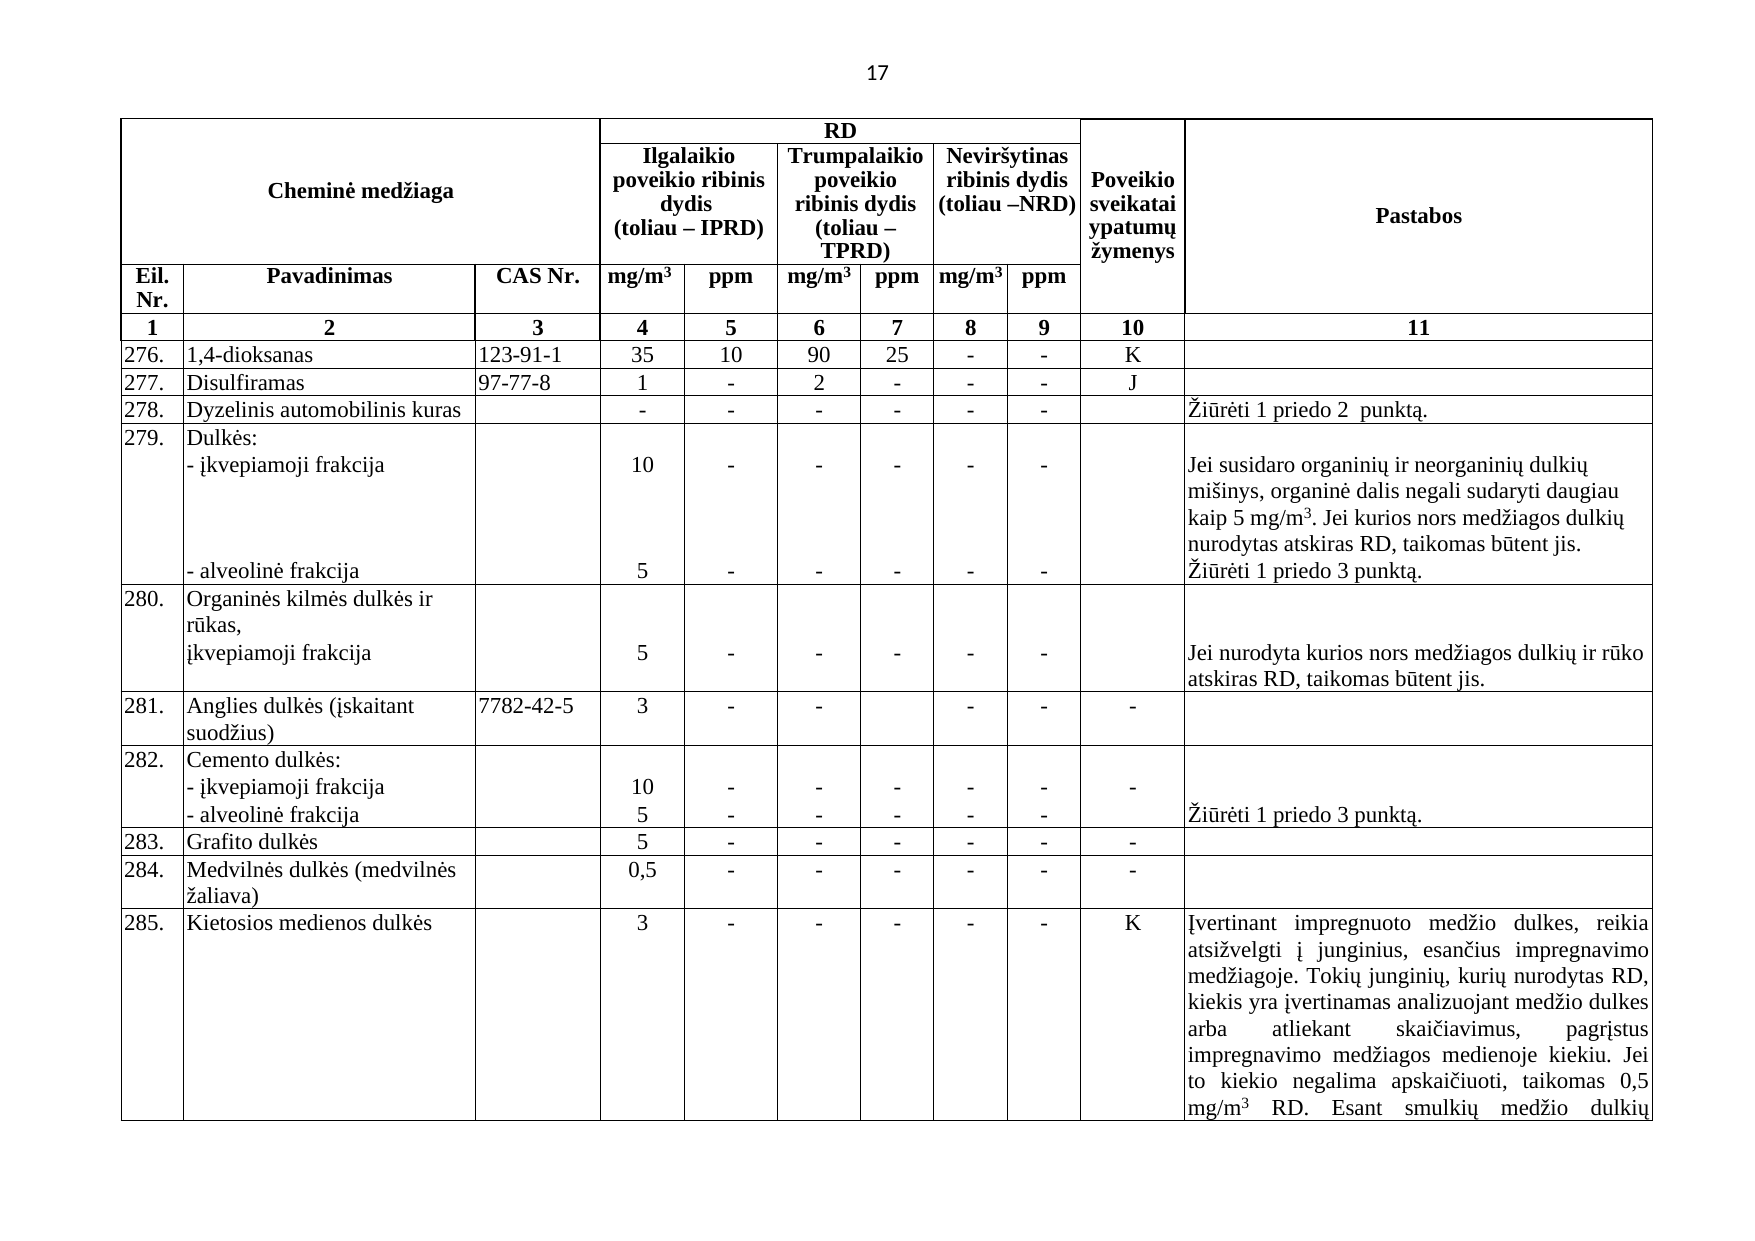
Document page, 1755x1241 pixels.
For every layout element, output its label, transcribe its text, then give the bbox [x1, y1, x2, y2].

table_cell - [934, 369, 1007, 395]
table_cell 90 [778, 341, 860, 368]
table_cell 7 [861, 314, 933, 340]
table_cell - [685, 692, 777, 745]
table_cell [1185, 692, 1652, 745]
table_cell [1081, 396, 1184, 422]
table_cell mg/m3 [601, 265, 684, 312]
table_cell - [861, 800, 933, 827]
table_cell [934, 746, 1007, 772]
table_cell [476, 585, 600, 691]
table_cell įkvepiamoji frakcija [184, 638, 475, 691]
table_cell [1185, 746, 1652, 772]
table_cell 3 [601, 909, 684, 1120]
table_cell mg/m3 [934, 265, 1007, 312]
table_cell 1,4-dioksanas [184, 341, 475, 368]
table_cell 285. [122, 909, 183, 1120]
table_cell - [778, 856, 860, 908]
table_cell [1185, 856, 1652, 908]
table_cell [601, 585, 684, 637]
table_cell Neviršytinas ribinis dydis (toliau –NRD) [934, 144, 1080, 263]
table_cell 10 [1081, 314, 1184, 340]
table_cell - [861, 556, 933, 584]
table_cell - įkvepiamoji frakcija [184, 773, 475, 800]
table_cell - [1008, 396, 1080, 422]
table_header Pastabos [1186, 120, 1652, 312]
table_cell [685, 585, 777, 637]
table_cell - [1008, 692, 1080, 745]
table_cell [1185, 828, 1652, 854]
table_cell 5 [601, 638, 684, 691]
table_cell [1185, 341, 1652, 368]
table_cell Anglies dulkės (įskaitant suodžius) [184, 692, 475, 745]
table_cell - [685, 828, 777, 854]
table_cell - [934, 638, 1007, 691]
table_cell [601, 424, 684, 450]
table_cell - [685, 369, 777, 395]
table_cell [476, 424, 600, 584]
table_cell 10 [601, 773, 684, 800]
table_cell 284. [122, 856, 183, 908]
table_cell [1081, 585, 1184, 637]
table_cell [601, 746, 684, 772]
table_header RD [601, 119, 1080, 143]
table_cell - [861, 828, 933, 854]
table_cell - alveolinė frakcija [184, 556, 475, 584]
table_cell 10 [601, 450, 684, 556]
table_cell 9 [1008, 314, 1080, 340]
table_cell - [1081, 828, 1184, 854]
table_cell - [778, 828, 860, 854]
table_cell [1185, 369, 1652, 395]
table_cell [1081, 638, 1184, 691]
table_cell Dulkės: [184, 424, 475, 450]
table_cell 6 [778, 314, 860, 340]
table_cell 25 [861, 341, 933, 368]
table_cell - [934, 773, 1007, 800]
table_cell 4 [601, 314, 684, 340]
table_cell Kietosios medienos dulkės [184, 909, 475, 1120]
table_cell - [778, 909, 860, 1120]
table_cell 97-77-8 [476, 369, 600, 395]
table_cell - [934, 828, 1007, 854]
table_cell - [1008, 909, 1080, 1120]
table_cell [1081, 424, 1184, 450]
table_cell - [861, 450, 933, 556]
table_cell 8 [934, 314, 1007, 340]
table_cell 5 [685, 314, 777, 340]
table_cell K [1081, 341, 1184, 368]
table_cell ppm [1008, 265, 1080, 312]
table_cell - [934, 909, 1007, 1120]
table_cell - [934, 692, 1007, 745]
table_cell [778, 746, 860, 772]
table_cell [1185, 424, 1652, 450]
table_cell Žiūrėti 1 priedo 3 punktą. [1185, 800, 1652, 827]
table_cell - [685, 396, 777, 422]
table_cell [476, 828, 600, 854]
table_cell [1081, 450, 1184, 556]
table_cell [1008, 746, 1080, 772]
table_cell [476, 396, 600, 422]
table_cell 279. [122, 424, 183, 584]
table_cell - [601, 396, 684, 422]
table_cell [1185, 773, 1652, 800]
table_cell - [1008, 800, 1080, 827]
table_cell - [685, 638, 777, 691]
table_cell - [778, 450, 860, 556]
table_cell 281. [122, 692, 183, 745]
table_cell [1081, 556, 1184, 584]
table_cell [476, 746, 600, 827]
table_cell [934, 585, 1007, 637]
table_cell 278. [122, 396, 183, 422]
table_cell - [685, 556, 777, 584]
table_cell - [778, 800, 860, 827]
table_cell 3 [601, 692, 684, 745]
table_cell [685, 746, 777, 772]
table_cell - [1008, 638, 1080, 691]
table_cell - [1008, 556, 1080, 584]
table_cell 10 [685, 341, 777, 368]
table_cell Grafito dulkės [184, 828, 475, 854]
table_cell - [861, 773, 933, 800]
table_cell - [1008, 828, 1080, 854]
table_cell [685, 424, 777, 450]
table_cell [778, 585, 860, 637]
table_cell - įkvepiamoji frakcija [184, 450, 475, 556]
table_cell - [934, 556, 1007, 584]
table_cell - [934, 450, 1007, 556]
table_cell Žiūrėti 1 priedo 3 punktą. [1185, 556, 1652, 584]
table_cell Žiūrėti 1 priedo 2 punktą. [1185, 396, 1652, 422]
table_cell 0,5 [601, 856, 684, 908]
table_cell [861, 585, 933, 637]
table_cell - alveolinė frakcija [184, 800, 475, 827]
table_cell K [1081, 909, 1184, 1120]
table_cell 11 [1185, 314, 1652, 340]
table_cell Pavadinimas [184, 265, 474, 312]
table_header Poveikio sveikatai ypatumų žymenys [1081, 120, 1184, 312]
table_cell [861, 692, 933, 745]
table_cell Jei nurodyta kurios nors medžiagos dulkių ir rūko atskiras RD, taikomas būtent jis. [1185, 638, 1652, 691]
table_cell 283. [122, 828, 183, 854]
table_cell Ilgalaikio poveikio ribinis dydis (toliau – IPRD) [601, 144, 777, 263]
table_cell 35 [601, 341, 684, 368]
table_cell mg/m3 [778, 265, 860, 312]
table_cell Jei susidaro organinių ir neorganinių dulkių mišinys, organinė dalis negali sudaryti daugiau kaip 5 mg/m3. Jei kurios nors medžiagos dulkių nurodytas atskiras RD, taikomas būtent jis. [1185, 450, 1652, 556]
table_cell Disulfiramas [184, 369, 475, 395]
table_header Cheminė medžiaga [122, 119, 599, 263]
table_cell 7782-42-5 [476, 692, 600, 745]
table_cell - [778, 556, 860, 584]
table_cell - [1008, 856, 1080, 908]
table_cell [778, 424, 860, 450]
table_cell Įvertinant impregnuoto medžio dulkes, reikia atsižvelgti į junginius, esančius impregnavimo medžiagoje. Tokių junginių, kurių nurodytas RD, kiekis yra įvertinamas analizuojant medžio dulkes arba atliekant skaičiavimus, pagrįstus impregnavimo medžiagos medienoje kiekiu. Jei to kiekio negalima apskaičiuoti, taikomas 0,5 mg/m3 RD. Esant smulkių medžio dulkių [1185, 909, 1652, 1120]
table_cell - [685, 773, 777, 800]
table_cell Cemento dulkės: [184, 746, 475, 772]
table_cell - [685, 800, 777, 827]
table_cell - [1081, 773, 1184, 800]
table_cell [861, 746, 933, 772]
table_cell 280. [122, 585, 183, 691]
table_cell - [1081, 856, 1184, 908]
table_cell - [1008, 341, 1080, 368]
table_cell 282. [122, 746, 183, 827]
table_cell 1 [122, 314, 183, 340]
table_cell - [685, 909, 777, 1120]
table_cell ppm [861, 265, 933, 312]
table_cell - [934, 856, 1007, 908]
table_cell [1008, 424, 1080, 450]
table_cell [1185, 585, 1652, 637]
table_cell - [934, 341, 1007, 368]
table_cell 277. [122, 369, 183, 395]
table_cell - [861, 909, 933, 1120]
table_cell - [934, 396, 1007, 422]
table_cell - [1008, 369, 1080, 395]
table_cell Dyzelinis automobilinis kuras [184, 396, 475, 422]
table_cell - [861, 369, 933, 395]
table_cell 5 [601, 828, 684, 854]
table_cell [1081, 746, 1184, 772]
table_cell [861, 424, 933, 450]
table_cell 123-91-1 [476, 341, 600, 368]
table_cell - [778, 773, 860, 800]
table_cell - [1008, 773, 1080, 800]
table_cell 3 [476, 314, 599, 340]
table_cell - [778, 692, 860, 745]
table_cell CAS Nr. [476, 265, 599, 312]
table_cell Eil. Nr. [122, 265, 183, 312]
table_cell - [778, 638, 860, 691]
table_cell 276. [122, 341, 183, 368]
table_cell Organinės kilmės dulkės ir rūkas, [184, 585, 475, 637]
table_cell 1 [601, 369, 684, 395]
table_cell - [934, 800, 1007, 827]
table_cell - [778, 396, 860, 422]
table_cell Medvilnės dulkės (medvilnės žaliava) [184, 856, 475, 908]
table_cell [1081, 800, 1184, 827]
table_cell [476, 909, 600, 1120]
table_cell 2 [184, 314, 474, 340]
table_cell J [1081, 369, 1184, 395]
table_cell - [1081, 692, 1184, 745]
table_cell ppm [685, 265, 777, 312]
table_cell - [861, 638, 933, 691]
table_cell Trumpalaikio poveikio ribinis dydis (toliau –TPRD) [778, 144, 933, 263]
table_cell 5 [601, 556, 684, 584]
table_cell 5 [601, 800, 684, 827]
table_cell [476, 856, 600, 908]
table_cell - [685, 450, 777, 556]
table_cell - [685, 856, 777, 908]
table_cell [934, 424, 1007, 450]
table_cell - [861, 396, 933, 422]
table_cell 2 [778, 369, 860, 395]
table_cell - [861, 856, 933, 908]
table_cell [1008, 585, 1080, 637]
table_cell - [1008, 450, 1080, 556]
